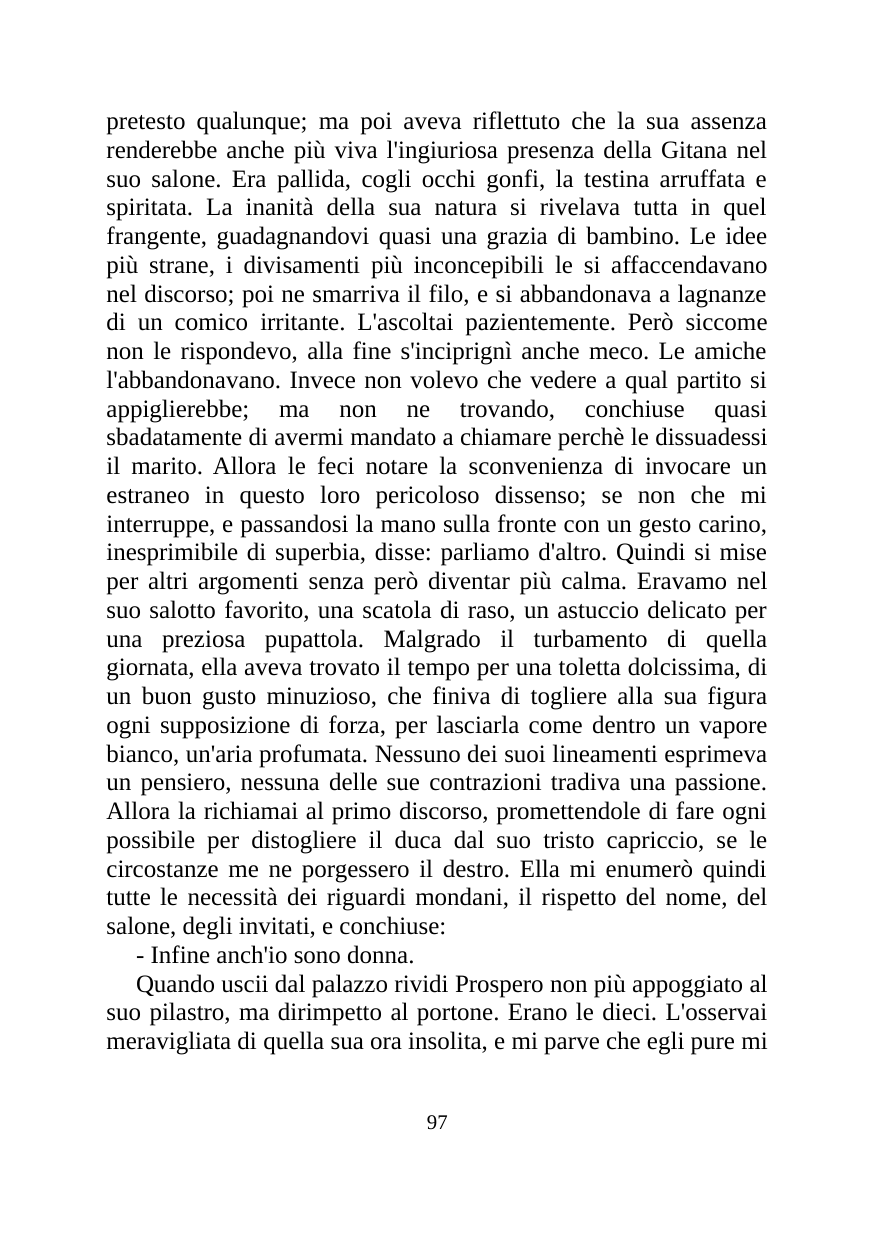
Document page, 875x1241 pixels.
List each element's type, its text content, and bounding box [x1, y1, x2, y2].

text Quando uscii dal palazzo rividi Prospero non più appoggiato al suo pilastro, ma dirimpetto al portone. Erano le dieci. L'osservai meravigliata di quella sua ora insolita, e mi parve che egli pure mi [106, 969, 768, 1055]
text pretesto qualunque; ma poi aveva riflettuto che la sua assenza renderebbe anche più viva l'ingiuriosa presenza della Gitana nel suo salone. Era pallida, cogli occhi gonfi, la testina arruffata e spiritata. La inanità della sua natura si rivelava tutta in quel frangente, guadagnandovi quasi una grazia di bambino. Le idee più strane, i divisamenti più inconcepibili le si affaccendavano nel discorso; poi ne smarriva il filo, e si abbandonava a lagnanze di un comico irritante. L'ascoltai pazientemente. Però siccome non le rispondevo, alla fine s'inciprignì anche meco. Le amiche l'abbandonavano. Invece non volevo che vedere a qual partito si appiglierebbe; ma non ne trovando, conchiuse quasi sbadatamente di avermi mandato a chiamare perchè le dissuadessi il marito. Allora le feci notare la sconvenienza di invocare un estraneo in questo loro pericoloso dissenso; se non che mi interruppe, e passandosi la mano sulla fronte con un gesto carino, inesprimibile di superbia, disse: parliamo d'altro. Quindi si mise per altri argomenti senza però diventar più calma. Eravamo nel suo salotto favorito, una scatola di raso, un astuccio delicato per una preziosa pupattola. Malgrado il turbamento di quella giornata, ella aveva trovato il tempo per una toletta dolcissima, di un buon gusto minuzioso, che finiva di togliere alla sua figura ogni supposizione di forza, per lasciarla come dentro un vapore bianco, un'aria profumata. Nessuno dei suoi lineamenti esprimeva un pensiero, nessuna delle sue contrazioni tradiva una passione. Allora la richiamai al primo discorso, promettendole di fare ogni possibile per distogliere il duca dal suo tristo capriccio, se le circostanze me ne porgessero il destro. Ella mi enumerò quindi tutte le necessità dei riguardi mondani, il rispetto del nome, del salone, degli invitati, e conchiuse: [106, 106, 768, 940]
text - Infine anch'io sono donna. [106, 940, 768, 969]
